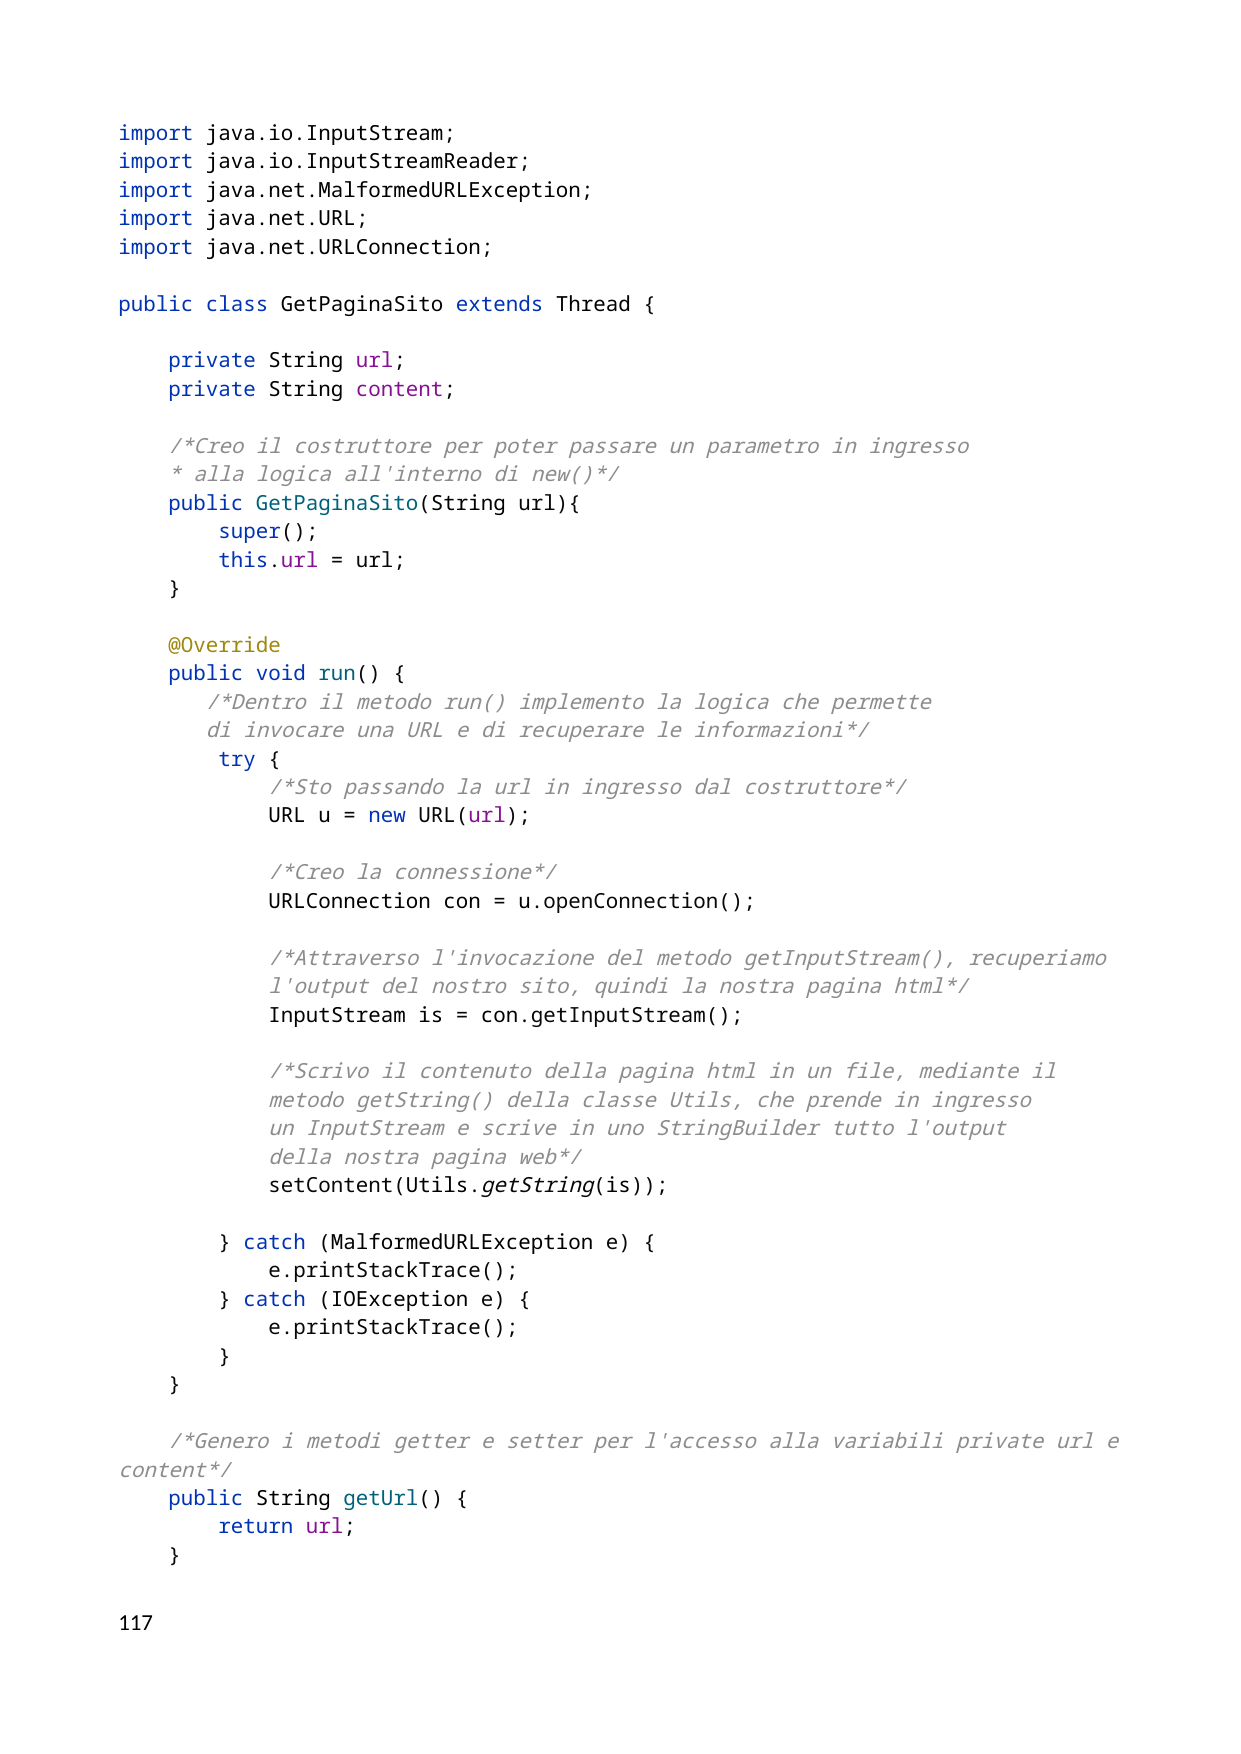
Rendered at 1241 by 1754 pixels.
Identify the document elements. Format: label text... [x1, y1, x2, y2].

text import java.io.InputStream; import java.io.InputStreamReader; import java.net.MalformedURLException; import java.net.URL; import java.net.URLConnection; public class GetPaginaSito extends Thread { private String url; private String content; /*Creo il costruttore per poter passare un parametro in ingresso * alla logica all'interno di new()*/ public GetPaginaSito(String url){ super(); this.url = url; } @Override public void run() { /*Dentro il metodo run() implemento la logica che permette di invocare una URL e di recuperare le informazioni*/ try { /*Sto passando la url in ingresso dal costruttore*/ URL u = new URL(url); /*Creo la connessione*/ URLConnection con = u.openConnection(); /*Attraverso l'invocazione del metodo getInputStream(), recuperiamo l'output del nostro sito, quindi la nostra pagina html*/ InputStream is = con.getInputStream(); /*Scrivo il contenuto della pagina html in un file, mediante il metodo getString() della classe Utils, che prende in ingresso un InputStream e scrive in uno StringBuilder tutto l'output della nostra pagina web*/ setContent(Utils.getString(is)); } catch (MalformedURLException e) { e.printStackTrace(); } catch (IOException e) { e.printStackTrace(); } } /*Genero i metodi getter e setter per l'accesso alla variabili private url e content*/ public String getUrl() { return url; } [118, 118, 1122, 1568]
